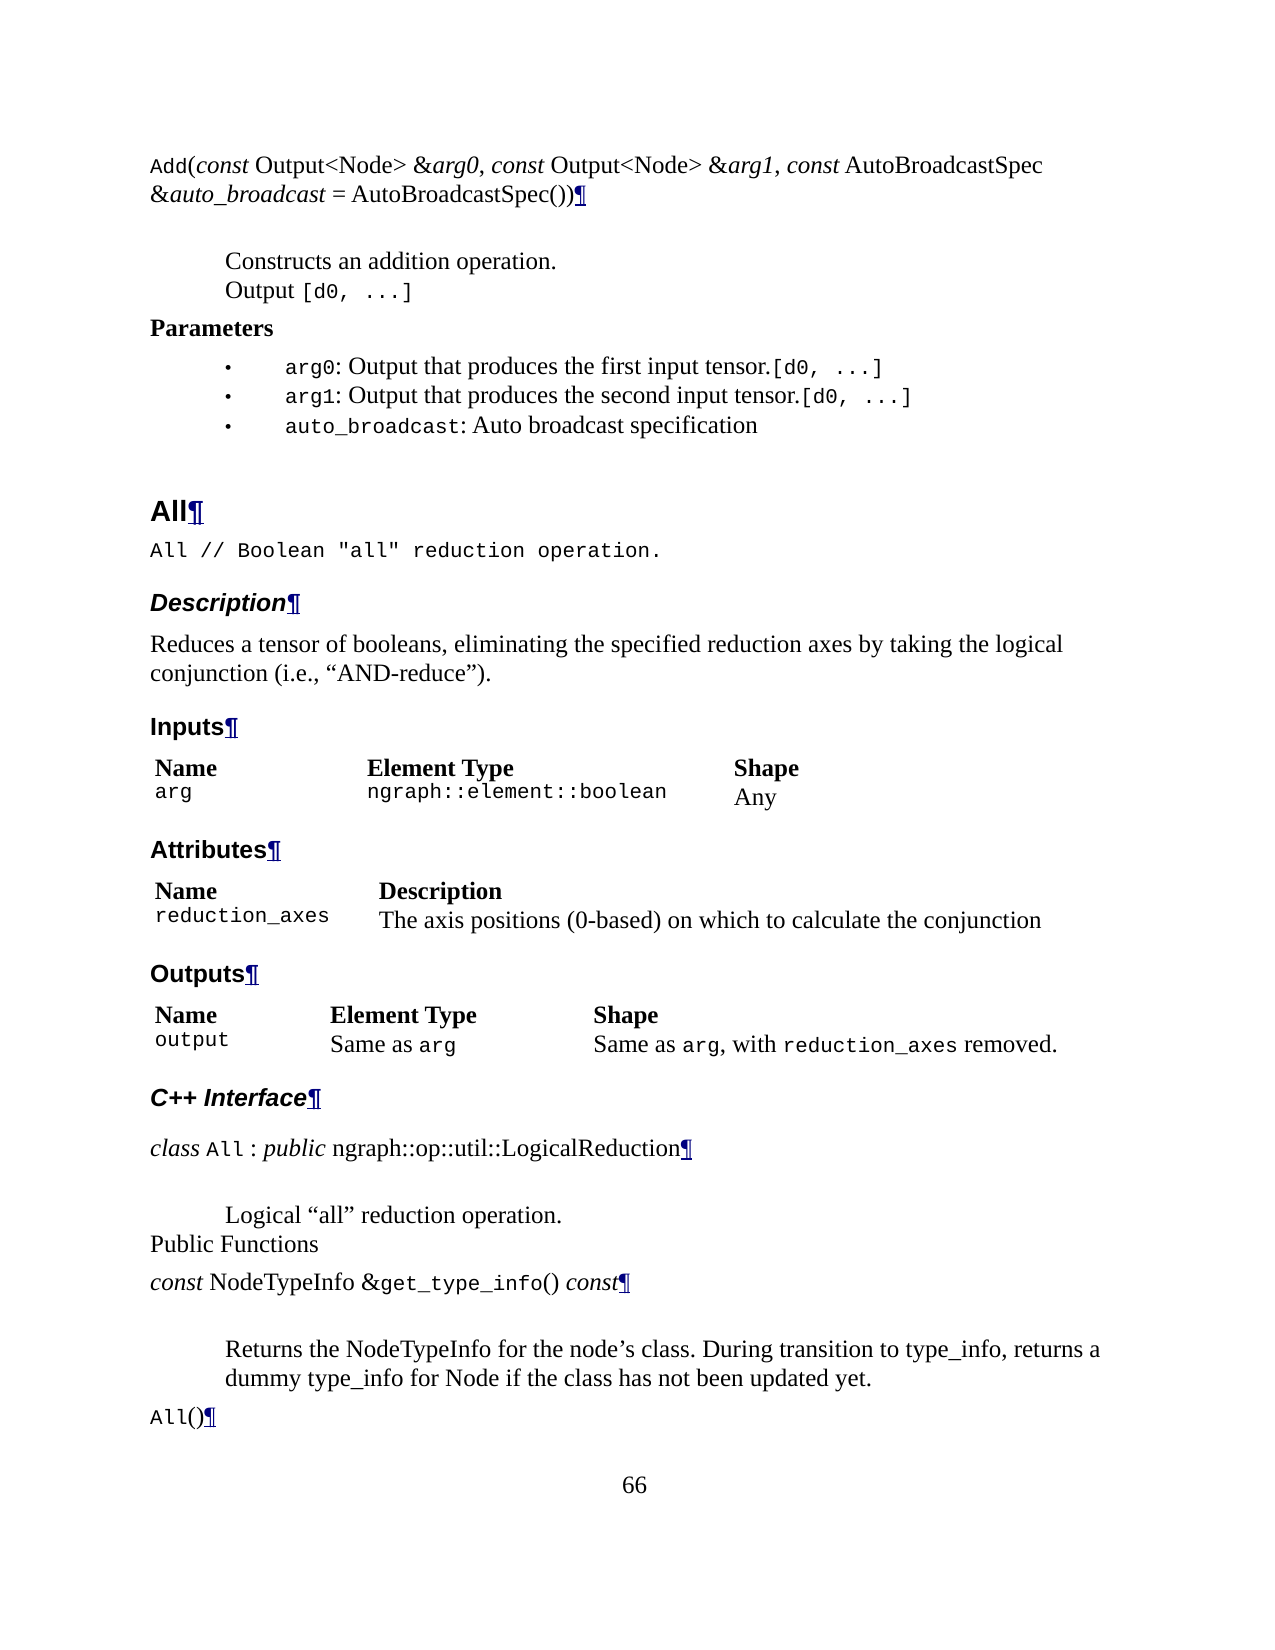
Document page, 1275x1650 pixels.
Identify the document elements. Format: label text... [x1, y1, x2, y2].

table_cell output [150, 1029, 325, 1058]
list arg0: Output that produces the first input tensor.[d0, ...] [225, 351, 1125, 381]
text All // Boolean "all" reduction operation. [150, 539, 1125, 563]
table_header Name [150, 876, 374, 905]
text class All : public ngraph::op::util::LogicalReduction¶ [150, 1133, 1125, 1192]
table_cell arg [150, 782, 362, 810]
text Constructs an addition operation. [225, 246, 1125, 275]
subtitle Description¶ [150, 588, 1125, 617]
subtitle All¶ [150, 493, 1125, 527]
text const NodeTypeInfo &get_type_info() const¶ [150, 1267, 1125, 1325]
table_header Name [150, 753, 362, 782]
table_header Shape [729, 753, 1125, 782]
list arg1: Output that produces the second input tensor.[d0, ...] [225, 381, 1125, 410]
text Returns the NodeTypeInfo for the node’s class. During transition to type_info, returns a dummy type_info for Node if the class has not been updated yet. [225, 1334, 1125, 1392]
text Add(const Output<Node> &arg0, const Output<Node> &arg1, const AutoBroadcastSpec &auto_broadcast = AutoBroadcastSpec())¶ [150, 150, 1125, 237]
subtitle Inputs¶ [150, 712, 1125, 740]
table_header Element Type [362, 753, 729, 782]
text Parameters [150, 313, 1125, 342]
table_cell reduction_axes [150, 905, 374, 934]
text Logical “all” reduction operation. [225, 1201, 1125, 1229]
table_cell Same as arg [325, 1029, 589, 1058]
table_cell Same as arg, with reduction_axes removed. [589, 1029, 1125, 1058]
text Reduces a tensor of booleans, eliminating the specified reduction axes by taking the logical conjunction (i.e., “AND-reduce”). [150, 629, 1125, 687]
table_cell Any [729, 782, 1125, 810]
text Public Functions [150, 1229, 1125, 1258]
table_header Description [374, 876, 1125, 905]
table_header Shape [589, 1000, 1125, 1029]
table_header Name [150, 1000, 325, 1029]
table_cell ngraph::element::boolean [362, 782, 729, 810]
text All()¶ [150, 1401, 1125, 1430]
table_cell The axis positions (0-based) on which to calculate the conjunction [374, 905, 1125, 934]
subtitle Outputs¶ [150, 959, 1125, 987]
text Output [d0, ...] [225, 275, 1125, 304]
list auto_broadcast: Auto broadcast specification [225, 410, 1125, 440]
table_header Element Type [325, 1000, 589, 1029]
subtitle C++ Interface¶ [150, 1083, 1125, 1112]
subtitle Attributes¶ [150, 835, 1125, 864]
